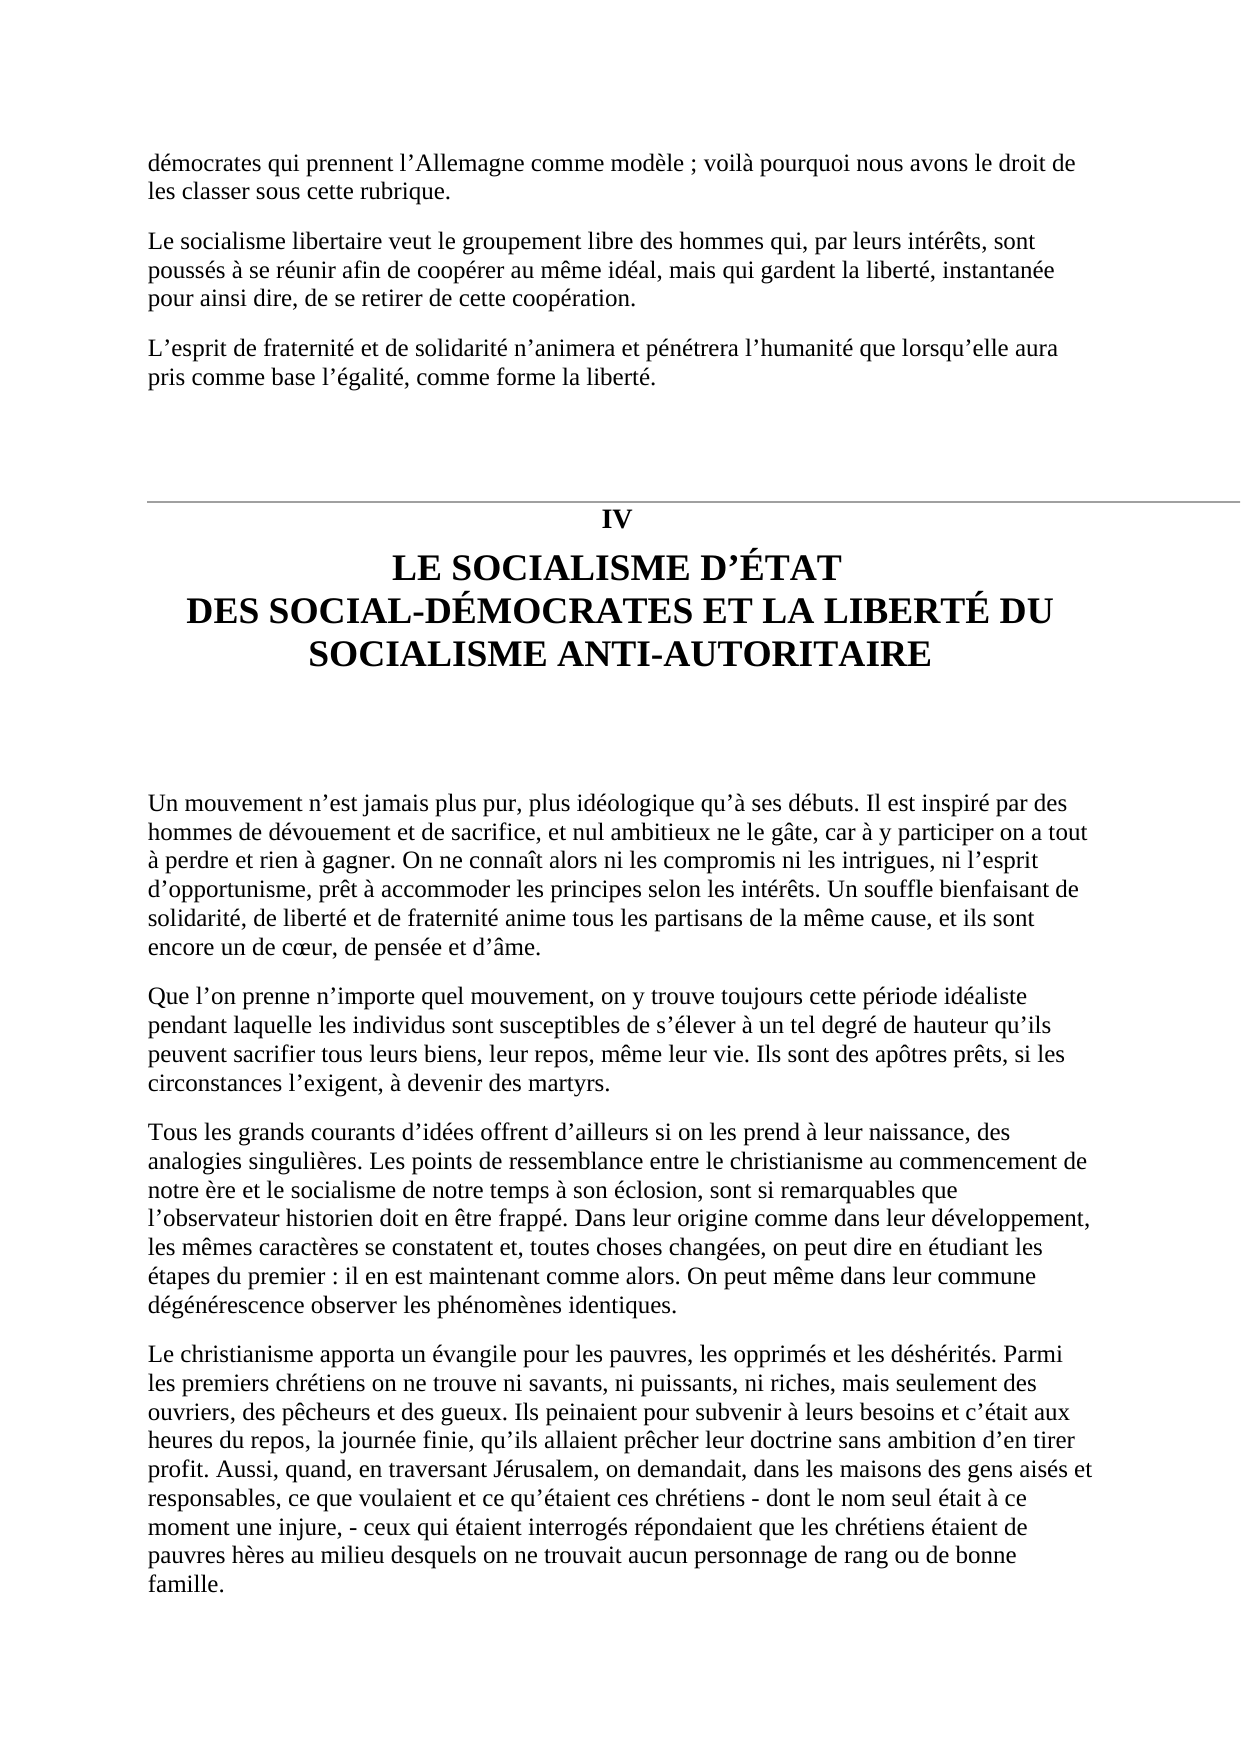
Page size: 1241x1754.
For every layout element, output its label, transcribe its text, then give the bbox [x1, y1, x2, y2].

text LE SOCIALISME D’ÉTAT DES SOCIAL-DÉMOCRATES ET LA LIBERTÉ DU SOCIALISME ANTI-AUTORITAIRE [148, 545, 1093, 674]
text L’esprit de fraternité et de solidarité n’animera et pénétrera l’humanité que lorsqu’elle aura pris comme base l’égalité, comme forme la liberté. [148, 333, 1093, 477]
text Un mouvement n’est jamais plus pur, plus idéologique qu’à ses débuts. Il est inspiré par des hommes de dévouement et de sacrifice, et nul ambitieux ne le gâte, car à y participer on a tout à perdre et rien à gagner. On ne connaît alors ni les compromis ni les intrigues, ni l’esprit d’opportunisme, prêt à accommoder les principes selon les intérêts. Un souffle bienfaisant de solidarité, de liberté et de fraternité anime tous les partisans de la même cause, et ils sont encore un de cœur, de pensée et d’âme. [148, 788, 1093, 961]
text démocrates qui prennent l’Allemagne comme modèle ; voilà pourquoi nous avons le droit de les classer sous cette rubrique. [148, 148, 1093, 205]
text Le socialisme libertaire veut le groupement libre des hommes qui, par leurs intérêts, sont poussés à se réunir afin de coopérer au même idéal, mais qui gardent la liberté, instantanée pour ainsi dire, de se retirer de cette coopération. [148, 226, 1093, 312]
text Tous les grands courants d’idées offrent d’ailleurs si on les prend à leur naissance, des analogies singulières. Les points de ressemblance entre le christianisme au commencement de notre ère et le socialisme de notre temps à son éclosion, sont si remarquables que l’observateur historien doit en être frappé. Dans leur origine comme dans leur développement, les mêmes caractères se constatent et, toutes choses changées, on peut dire en étudiant les étapes du premier : il en est maintenant comme alors. On peut même dans leur commune dégénérescence observer les phénomènes identiques. [148, 1117, 1093, 1318]
text Que l’on prenne n’importe quel mouvement, on y trouve toujours cette période idéaliste pendant laquelle les individus sont susceptibles de s’élever à un tel degré de hauteur qu’ils peuvent sacrifier tous leurs biens, leur repos, même leur vie. Ils sont des apôtres prêts, si les circonstances l’exigent, à devenir des martyrs. [148, 981, 1093, 1096]
text Le christianisme apporta un évangile pour les pauvres, les opprimés et les déshérités. Parmi les premiers chrétiens on ne trouve ni savants, ni puissants, ni riches, mais seulement des ouvriers, des pêcheurs et des gueux. Ils peinaient pour subvenir à leurs besoins et c’était aux heures du repos, la journée finie, qu’ils allaient prêcher leur doctrine sans ambition d’en tirer profit. Aussi, quand, en traversant Jérusalem, on demandait, dans les maisons des gens aisés et responsables, ce que voulaient et ce qu’étaient ces chrétiens - dont le nom seul était à ce moment une injure, - ceux qui étaient interrogés répondaient que les chrétiens étaient de pauvres hères au milieu desquels on ne trouvait aucun personnage de rang ou de bonne famille. [148, 1339, 1093, 1598]
text IV [148, 503, 1093, 534]
